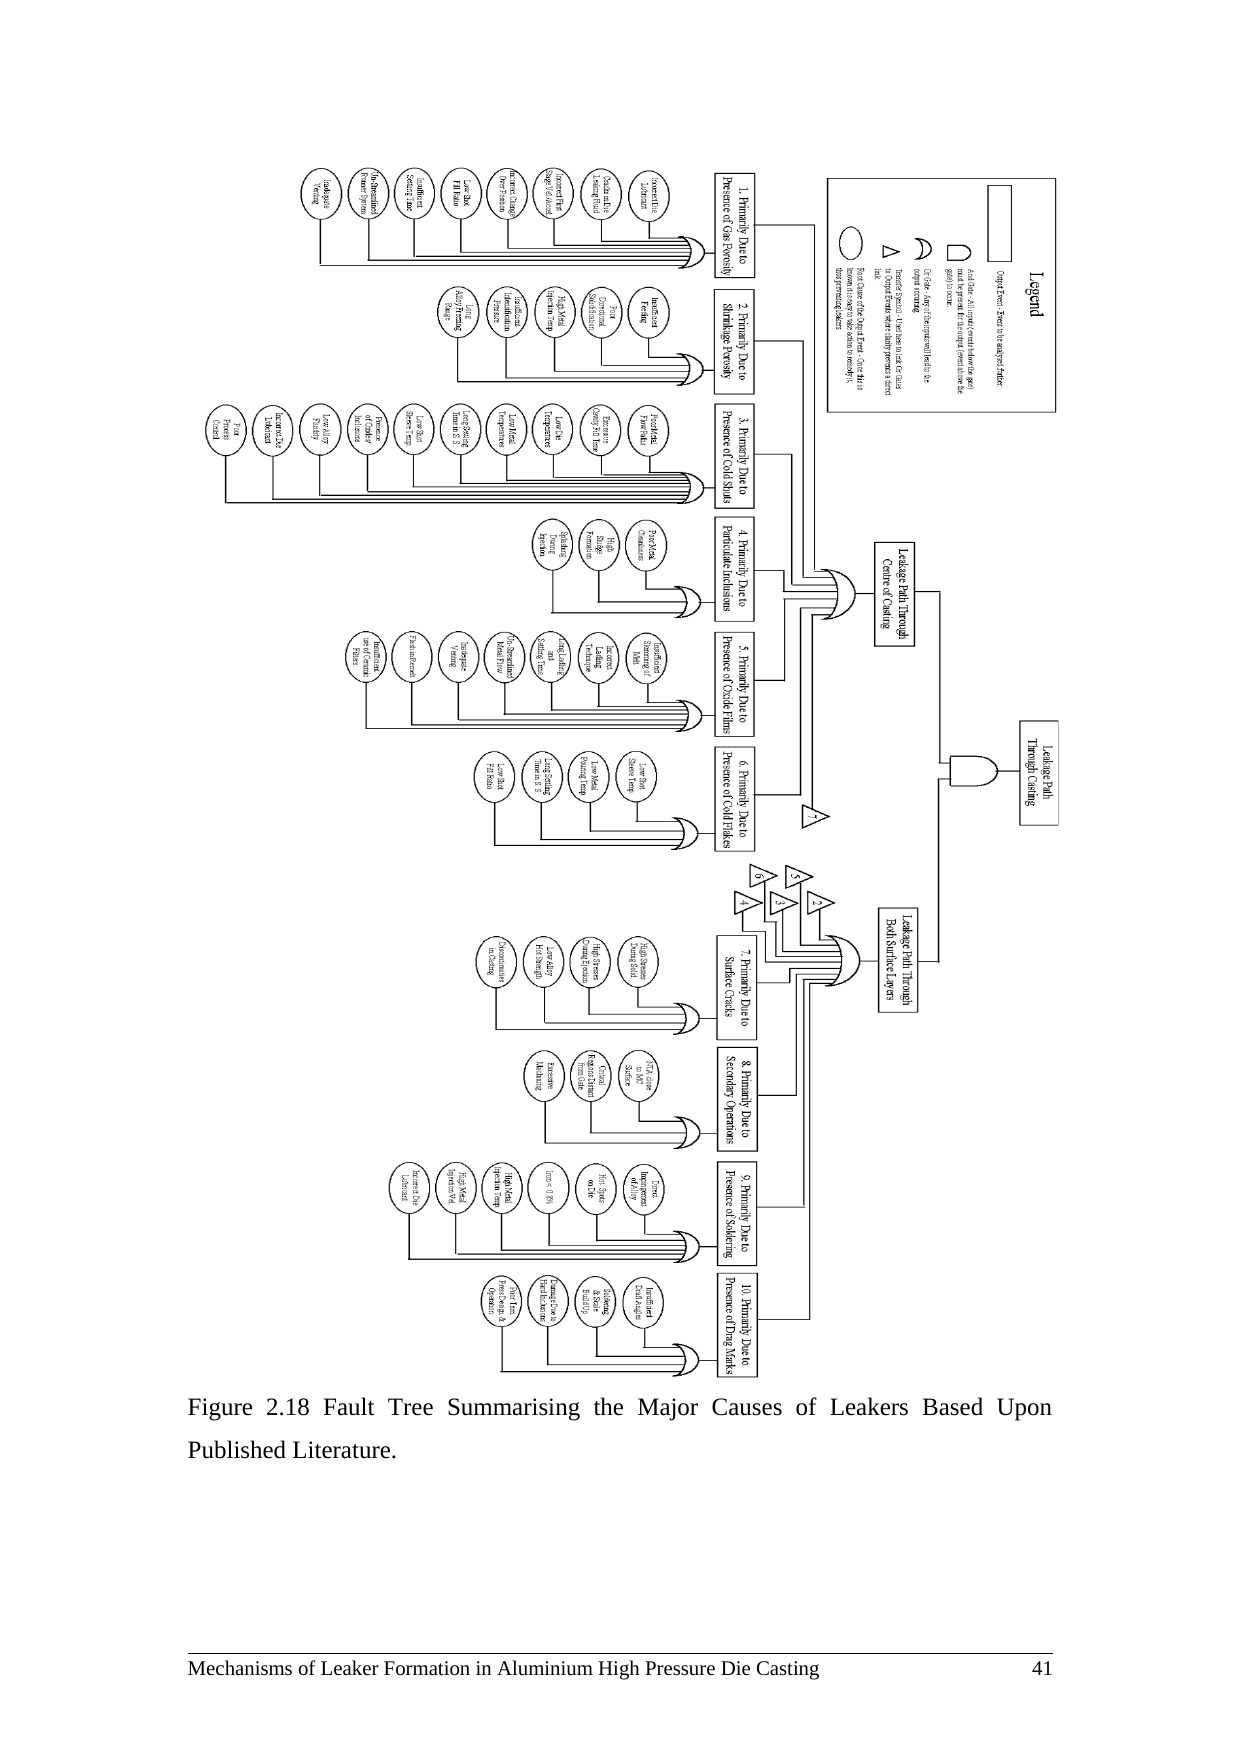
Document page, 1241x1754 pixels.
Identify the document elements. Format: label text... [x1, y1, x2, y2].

text Figure 2.18 Fault Tree Summarising the Major Causes of Leakers Based Upon Published Literature. [187, 150, 1053, 1463]
picture [205, 169, 1059, 1378]
